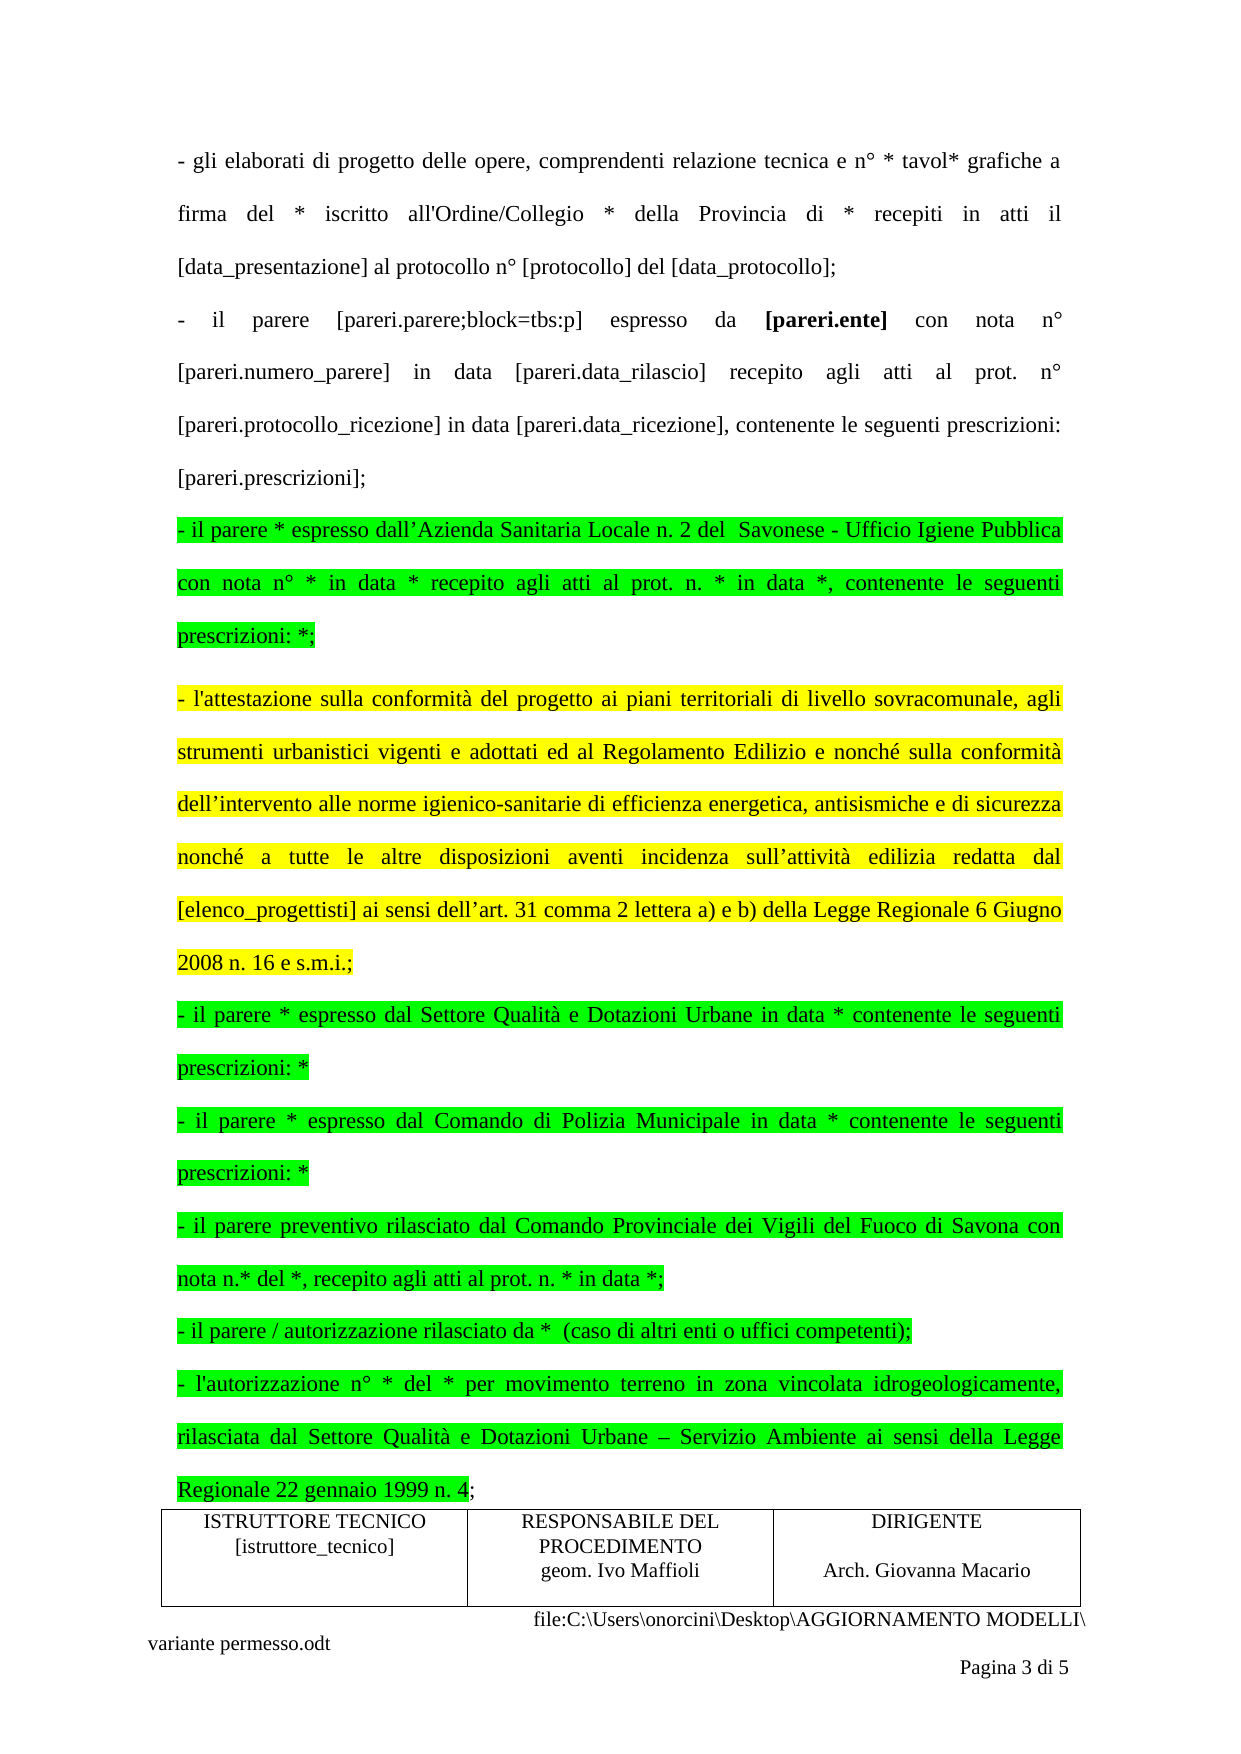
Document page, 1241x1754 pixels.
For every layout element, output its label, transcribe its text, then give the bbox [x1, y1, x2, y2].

text - il parere preventivo rilasciato dal Comando Provinciale dei Vigili del Fuoco di Savona con nota n.* del *, recepito agli atti al prot. n. * in data *; [177, 1212, 1063, 1291]
text - il parere [pareri.parere;block=tbs:p] espresso da [pareri.ente] con nota n° [pareri.numero_parere] in data [pareri.data_rilascio] recepito agli atti al prot. n° [pareri.protocollo_ricezione] in data [pareri.data_ricezione], contenente le seguenti prescrizioni: [pareri.prescrizioni]; [177, 306, 1063, 490]
text - il parere * espresso dal Comando di Polizia Municipale in data * contenente le seguenti prescrizioni: * [177, 1107, 1063, 1186]
text - il parere / autorizzazione rilasciato da * (caso di altri enti o uffici competenti); [177, 1318, 1063, 1344]
text - il parere * espresso dall’Azienda Sanitaria Locale n. 2 del Savonese - Ufficio Igiene Pubblica con nota n° * in data * recepito agli atti al prot. n. * in data *, contenente le seguenti prescrizioni: *; [177, 517, 1063, 648]
text - il parere * espresso dal Settore Qualità e Dotazioni Urbane in data * contenente le seguenti prescrizioni: * [177, 1001, 1063, 1080]
text - l'autorizzazione n° * del * per movimento terreno in zona vincolata idrogeologicamente, rilasciata dal Settore Qualità e Dotazioni Urbane – Servizio Ambiente ai sensi della Legge Regionale 22 gennaio 1999 n. 4; [177, 1370, 1063, 1502]
text - gli elaborati di progetto delle opere, comprendenti relazione tecnica e n° * tavol* grafiche a firma del * iscritto all'Ordine/Collegio * della Provincia di * recepiti in atti il [data_presentazione] al protocollo n° [protocollo] del [data_protocollo]; [177, 148, 1063, 279]
text - l'attestazione sulla conformità del progetto ai piani territoriali di livello sovracomunale, agli strumenti urbanistici vigenti e adottati ed al Regolamento Edilizio e nonché sulla conformità dell’intervento alle norme igienico-sanitarie di efficienza energetica, antisismiche e di sicurezza nonché a tutte le altre disposizioni aventi incidenza sull’attività edilizia redatta dal [elenco_progettisti] ai sensi dell’art. 31 comma 2 lettera a) e b) della Legge Regionale 6 Giugno 2008 n. 16 e s.m.i.; [177, 685, 1063, 975]
